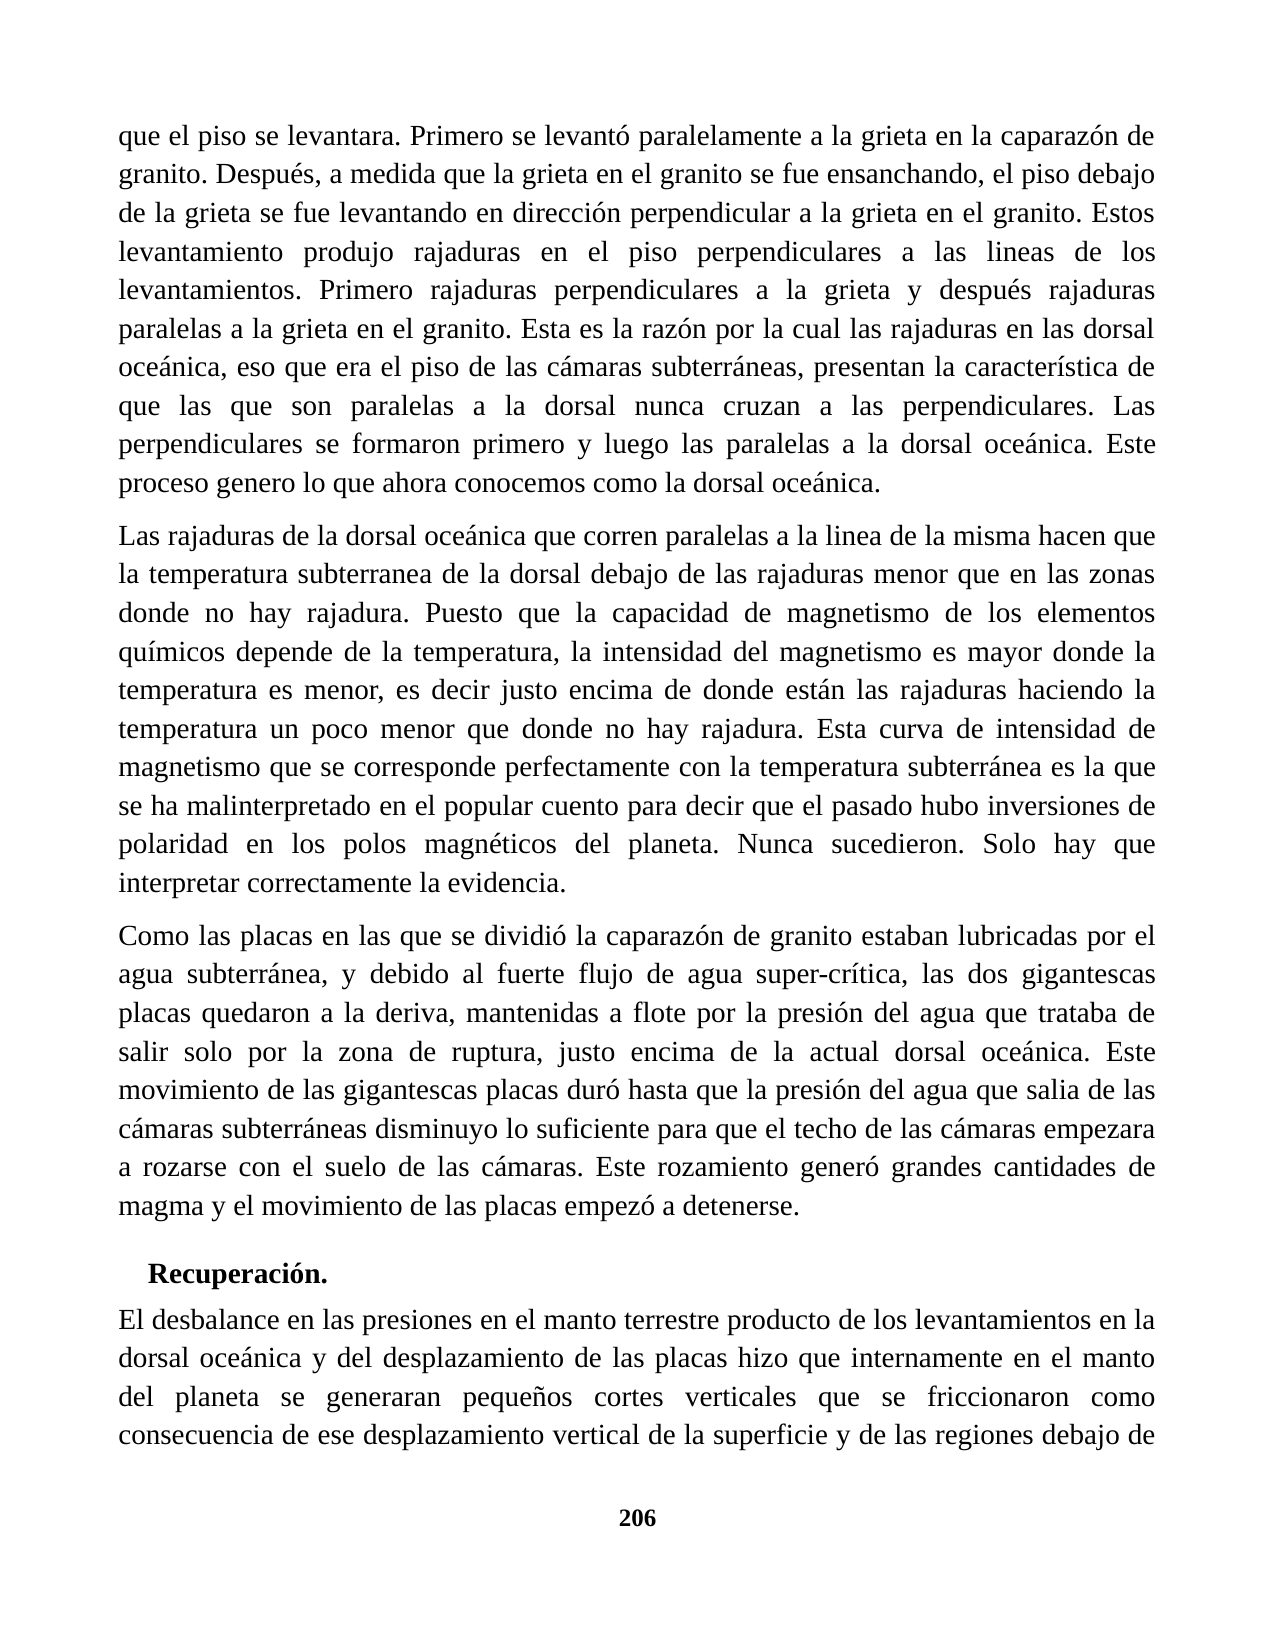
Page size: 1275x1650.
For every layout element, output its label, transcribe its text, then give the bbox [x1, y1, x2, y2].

text Como las placas en las que se dividió la caparazón de granito estaban lubricadas por el agua subterránea, y debido al fuerte flujo de agua super-crítica, las dos gigantescas placas quedaron a la deriva, mantenidas a flote por la presión del agua que trataba de salir solo por la zona de ruptura, justo encima de la actual dorsal oceánica. Este movimiento de las gigantescas placas duró hasta que la presión del agua que salia de las cámaras subterráneas disminuyo lo suficiente para que el techo de las cámaras empezara a rozarse con el suelo de las cámaras. Este rozamiento generó grandes cantidades de magma y el movimiento de las placas empezó a detenerse. [118, 918, 1157, 1221]
text Las rajaduras de la dorsal oceánica que corren paralelas a la linea de la misma hacen que la temperatura subterranea de la dorsal debajo de las rajaduras menor que en las zonas donde no hay rajadura. Puesto que la capacidad de magnetismo de los elementos químicos depende de la temperatura, la intensidad del magnetismo es mayor donde la temperatura es menor, es decir justo encima de donde están las rajaduras haciendo la temperatura un poco menor que donde no hay rajadura. Esta curva de intensidad de magnetismo que se corresponde perfectamente con la temperatura subterránea es la que se ha malinterpretado en el popular cuento para decir que el pasado hubo inversiones de polaridad en los polos magnéticos del planeta. Nunca sucedieron. Solo hay que interpretar correctamente la evidencia. [118, 518, 1157, 898]
text El desbalance en las presiones en el manto terrestre producto de los levantamientos en la dorsal oceánica y del desplazamiento de las placas hizo que internamente en el manto del planeta se generaran pequeños cortes verticales que se friccionaron como consecuencia de ese desplazamiento vertical de la superficie y de las regiones debajo de [118, 1302, 1157, 1451]
text que el piso se levantara. Primero se levantó paralelamente a la grieta en la caparazón de granito. Después, a medida que la grieta en el granito se fue ensanchando, el piso debajo de la grieta se fue levantando en dirección perpendicular a la grieta en el granito. Estos levantamiento produjo rajaduras en el piso perpendiculares a las lineas de los levantamientos. Primero rajaduras perpendiculares a la grieta y después rajaduras paralelas a la grieta en el granito. Esta es la razón por la cual las rajaduras en las dorsal oceánica, eso que era el piso de las cámaras subterráneas, presentan la característica de que las que son paralelas a la dorsal nunca cruzan a las perpendiculares. Las perpendiculares se formaron primero y luego las paralelas a la dorsal oceánica. Este proceso genero lo que ahora conocemos como la dorsal oceánica. [118, 118, 1157, 498]
subtitle Recuperación. [148, 1256, 1157, 1289]
